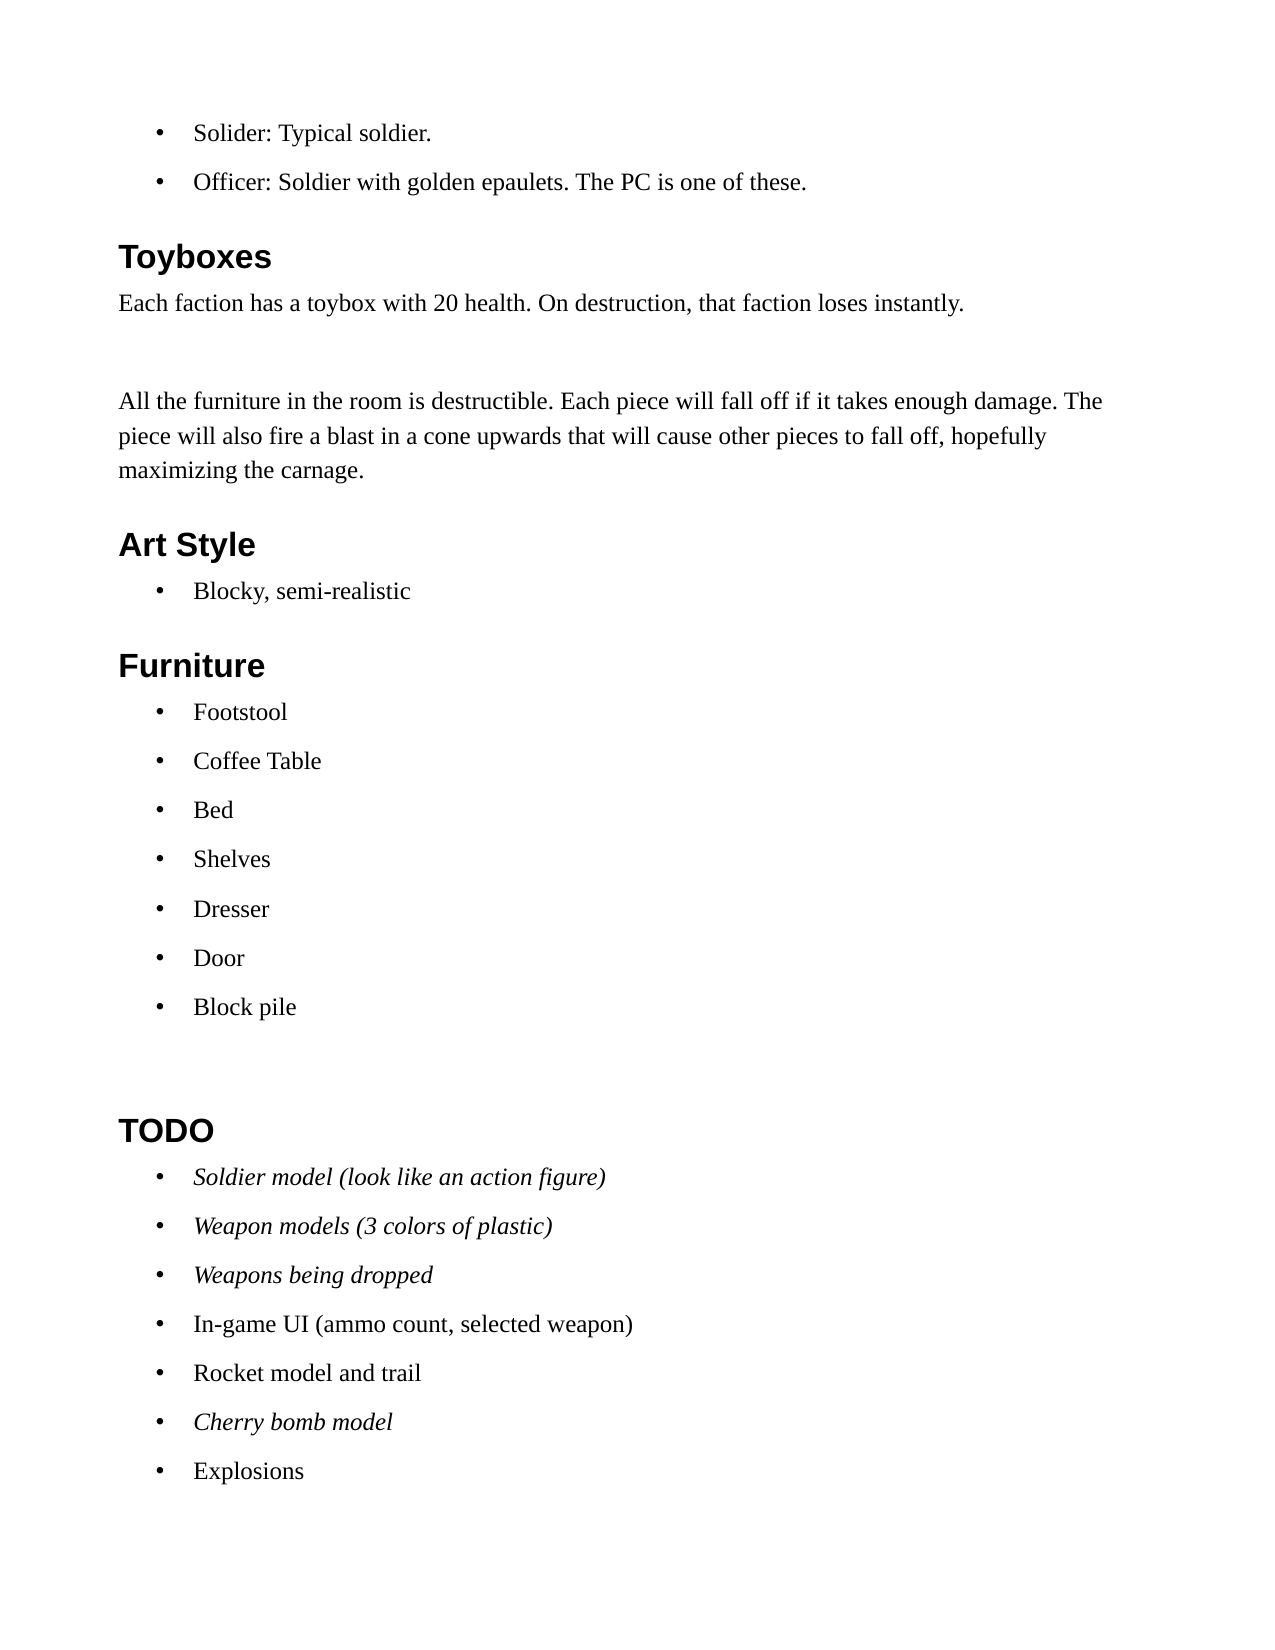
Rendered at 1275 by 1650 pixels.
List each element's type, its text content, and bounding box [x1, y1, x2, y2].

list Block pile [156, 992, 1157, 1021]
list Rocket model and trail [156, 1358, 1157, 1387]
list Door [156, 943, 1157, 971]
list Dresser [156, 894, 1157, 922]
list Weapon models (3 colors of plastic) [156, 1211, 1157, 1240]
list Coffee Table [156, 746, 1157, 775]
list In-game UI (ammo count, selected weapon) [156, 1309, 1157, 1338]
list Blocky, semi-realistic [156, 576, 1157, 605]
subtitle Art Style [118, 525, 1157, 564]
subtitle Toyboxes [118, 237, 1157, 276]
text Each faction has a toybox with 20 health. On destruction, that faction loses instantly. [118, 288, 1157, 317]
list Officer: Soldier with golden epaulets. The PC is one of these. [156, 167, 1157, 196]
text All the furniture in the room is destructible. Each piece will fall off if it takes enough damage. The piece will also fire a blast in a cone upwards that will cause other pieces to fall off, hopefully maximizing the carnage. [118, 386, 1157, 484]
list Bed [156, 796, 1157, 824]
subtitle TODO [118, 1111, 1157, 1149]
list Solider: Typical soldier. [156, 118, 1157, 147]
list Soldier model (look like an action figure) [156, 1162, 1157, 1191]
list Cherry bomb model [156, 1407, 1157, 1436]
list Explosions [156, 1456, 1157, 1485]
list Shelves [156, 844, 1157, 873]
list Footstool [156, 697, 1157, 726]
list Weapons being dropped [156, 1260, 1157, 1289]
subtitle Furniture [118, 646, 1157, 685]
